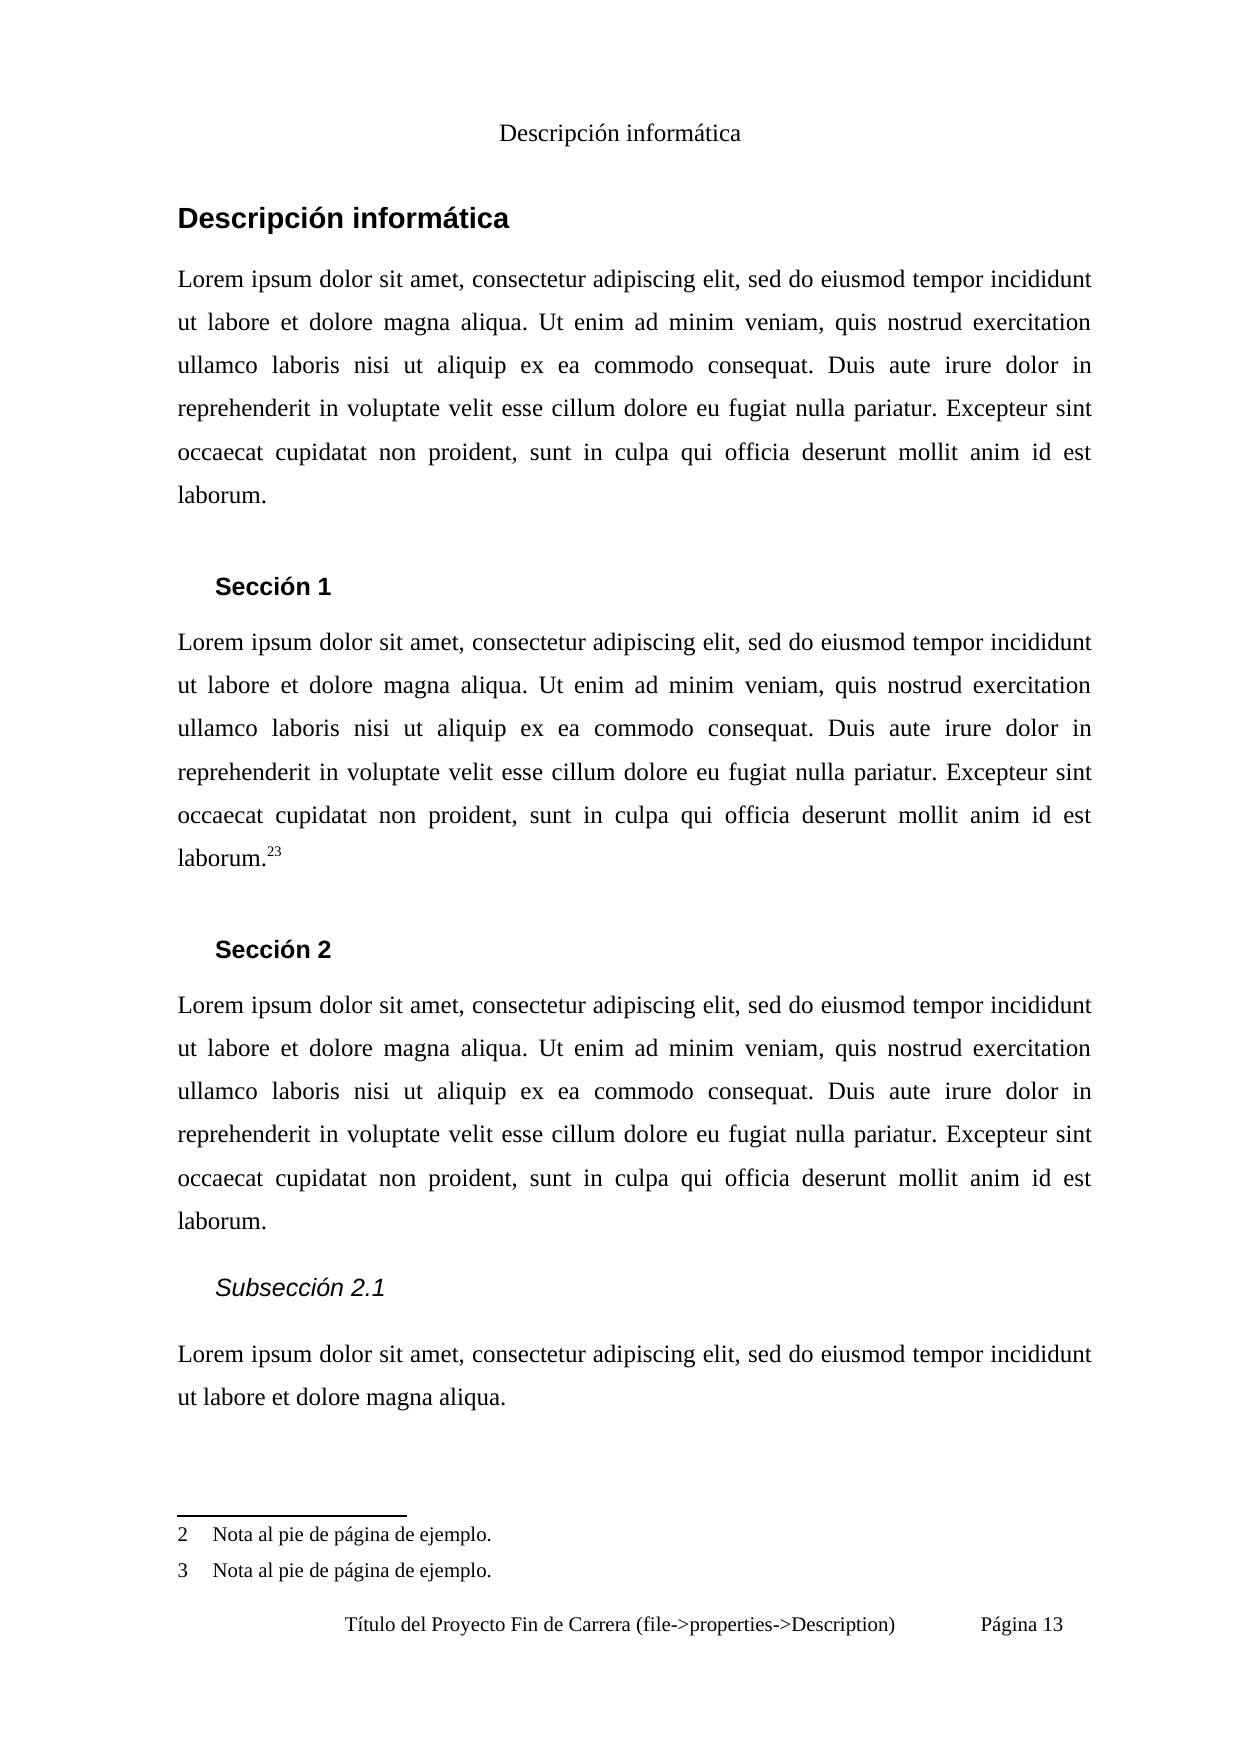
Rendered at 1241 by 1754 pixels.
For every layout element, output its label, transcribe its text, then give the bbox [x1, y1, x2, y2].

subtitle Sección 2 [177, 934, 1093, 963]
text Nota al pie de página de ejemplo. [177, 1522, 1093, 1546]
text Lorem ipsum dolor sit amet, consectetur adipiscing elit, sed do eiusmod tempor incididunt ut labore et dolore magna aliqua. Ut enim ad minim veniam, quis nostrud exercitation ullamco laboris nisi ut aliquip ex ea commodo consequat. Duis aute irure dolor in reprehenderit in voluptate velit esse cillum dolore eu fugiat nulla pariatur. Excepteur sint occaecat cupidatat non proident, sunt in culpa qui officia deserunt mollit anim id est laborum. [177, 264, 1093, 508]
subtitle Subsección 2.1 [177, 1273, 1093, 1301]
text Lorem ipsum dolor sit amet, consectetur adipiscing elit, sed do eiusmod tempor incididunt ut labore et dolore magna aliqua. Ut enim ad minim veniam, quis nostrud exercitation ullamco laboris nisi ut aliquip ex ea commodo consequat. Duis aute irure dolor in reprehenderit in voluptate velit esse cillum dolore eu fugiat nulla pariatur. Excepteur sint occaecat cupidatat non proident, sunt in culpa qui officia deserunt mollit anim id est laborum. [177, 990, 1093, 1234]
text Lorem ipsum dolor sit amet, consectetur adipiscing elit, sed do eiusmod tempor incididunt ut labore et dolore magna aliqua. Ut enim ad minim veniam, quis nostrud exercitation ullamco laboris nisi ut aliquip ex ea commodo consequat. Duis aute irure dolor in reprehenderit in voluptate velit esse cillum dolore eu fugiat nulla pariatur. Excepteur sint occaecat cupidatat non proident, sunt in culpa qui officia deserunt mollit anim id est laborum. [177, 627, 1093, 872]
subtitle Descripción informática [177, 201, 1093, 235]
text Lorem ipsum dolor sit amet, consectetur adipiscing elit, sed do eiusmod tempor incididunt ut labore et dolore magna aliqua. [177, 1339, 1093, 1411]
text Nota al pie de página de ejemplo. [177, 1558, 1093, 1582]
subtitle Sección 1 [177, 572, 1093, 600]
